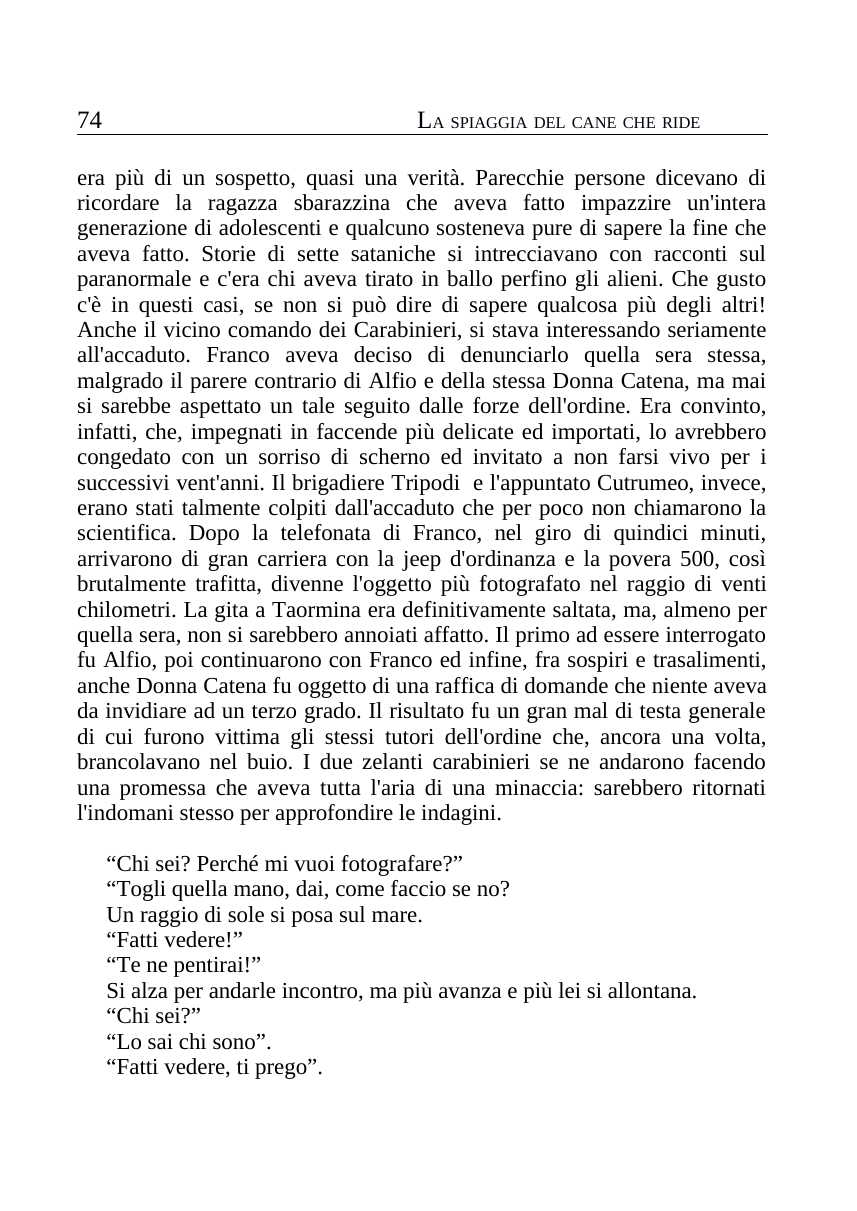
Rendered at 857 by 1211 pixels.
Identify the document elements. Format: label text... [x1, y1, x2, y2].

text “Chi sei? Perché mi vuoi fotografare?” [77, 851, 768, 876]
text “Chi sei?” [77, 1003, 768, 1029]
text “Togli quella mano, dai, come faccio se no? [77, 876, 768, 902]
text “Fatti vedere!” [77, 927, 768, 952]
text “Fatti vedere, ti prego”. [77, 1054, 768, 1079]
text Si alza per andarle incontro, ma più avanza e più lei si allontana. [77, 978, 768, 1003]
text Un raggio di sole si posa sul mare. [77, 902, 768, 927]
text “Lo sai chi sono”. [77, 1029, 768, 1054]
text era più di un sospetto, quasi una verità. Parecchie persone dicevano di ricordare la ragazza sbarazzina che aveva fatto impazzire un'intera generazione di adolescenti e qualcuno sosteneva pure di sapere la fine che aveva fatto. Storie di sette sataniche si intrecciavano con racconti sul paranormale e c'era chi aveva tirato in ballo perfino gli alieni. Che gusto c'è in questi casi, se non si può dire di sapere qualcosa più degli altri! Anche il vicino comando dei Carabinieri, si stava interessando seriamente all'accaduto. Franco aveva deciso di denunciarlo quella sera stessa, malgrado il parere contrario di Alfio e della stessa Donna Catena, ma mai si sarebbe aspettato un tale seguito dalle forze dell'ordine. Era convinto, infatti, che, impegnati in faccende più delicate ed importati, lo avrebbero congedato con un sorriso di scherno ed invitato a non farsi vivo per i successivi vent'anni. Il brigadiere Tripodi e l'appuntato Cutrumeo, invece, erano stati talmente colpiti dall'accaduto che per poco non chiamarono la scientifica. Dopo la telefonata di Franco, nel giro di quindici minuti, arrivarono di gran carriera con la jeep d'ordinanza e la povera 500, così brutalmente trafitta, divenne l'oggetto più fotografato nel raggio di venti chilometri. La gita a Taormina era definitivamente saltata, ma, almeno per quella sera, non si sarebbero annoiati affatto. Il primo ad essere interrogato fu Alfio, poi continuarono con Franco ed infine, fra sospiri e trasalimenti, anche Donna Catena fu oggetto di una raffica di domande che niente aveva da invidiare ad un terzo grado. Il risultato fu un gran mal di testa generale di cui furono vittima gli stessi tutori dell'ordine che, ancora una volta, brancolavano nel buio. I due zelanti carabinieri se ne andarono facendo una promessa che aveva tutta l'aria di una minaccia: sarebbero ritornati l'indomani stesso per approfondire le indagini. [77, 164, 768, 825]
text “Te ne pentirai!” [77, 952, 768, 978]
